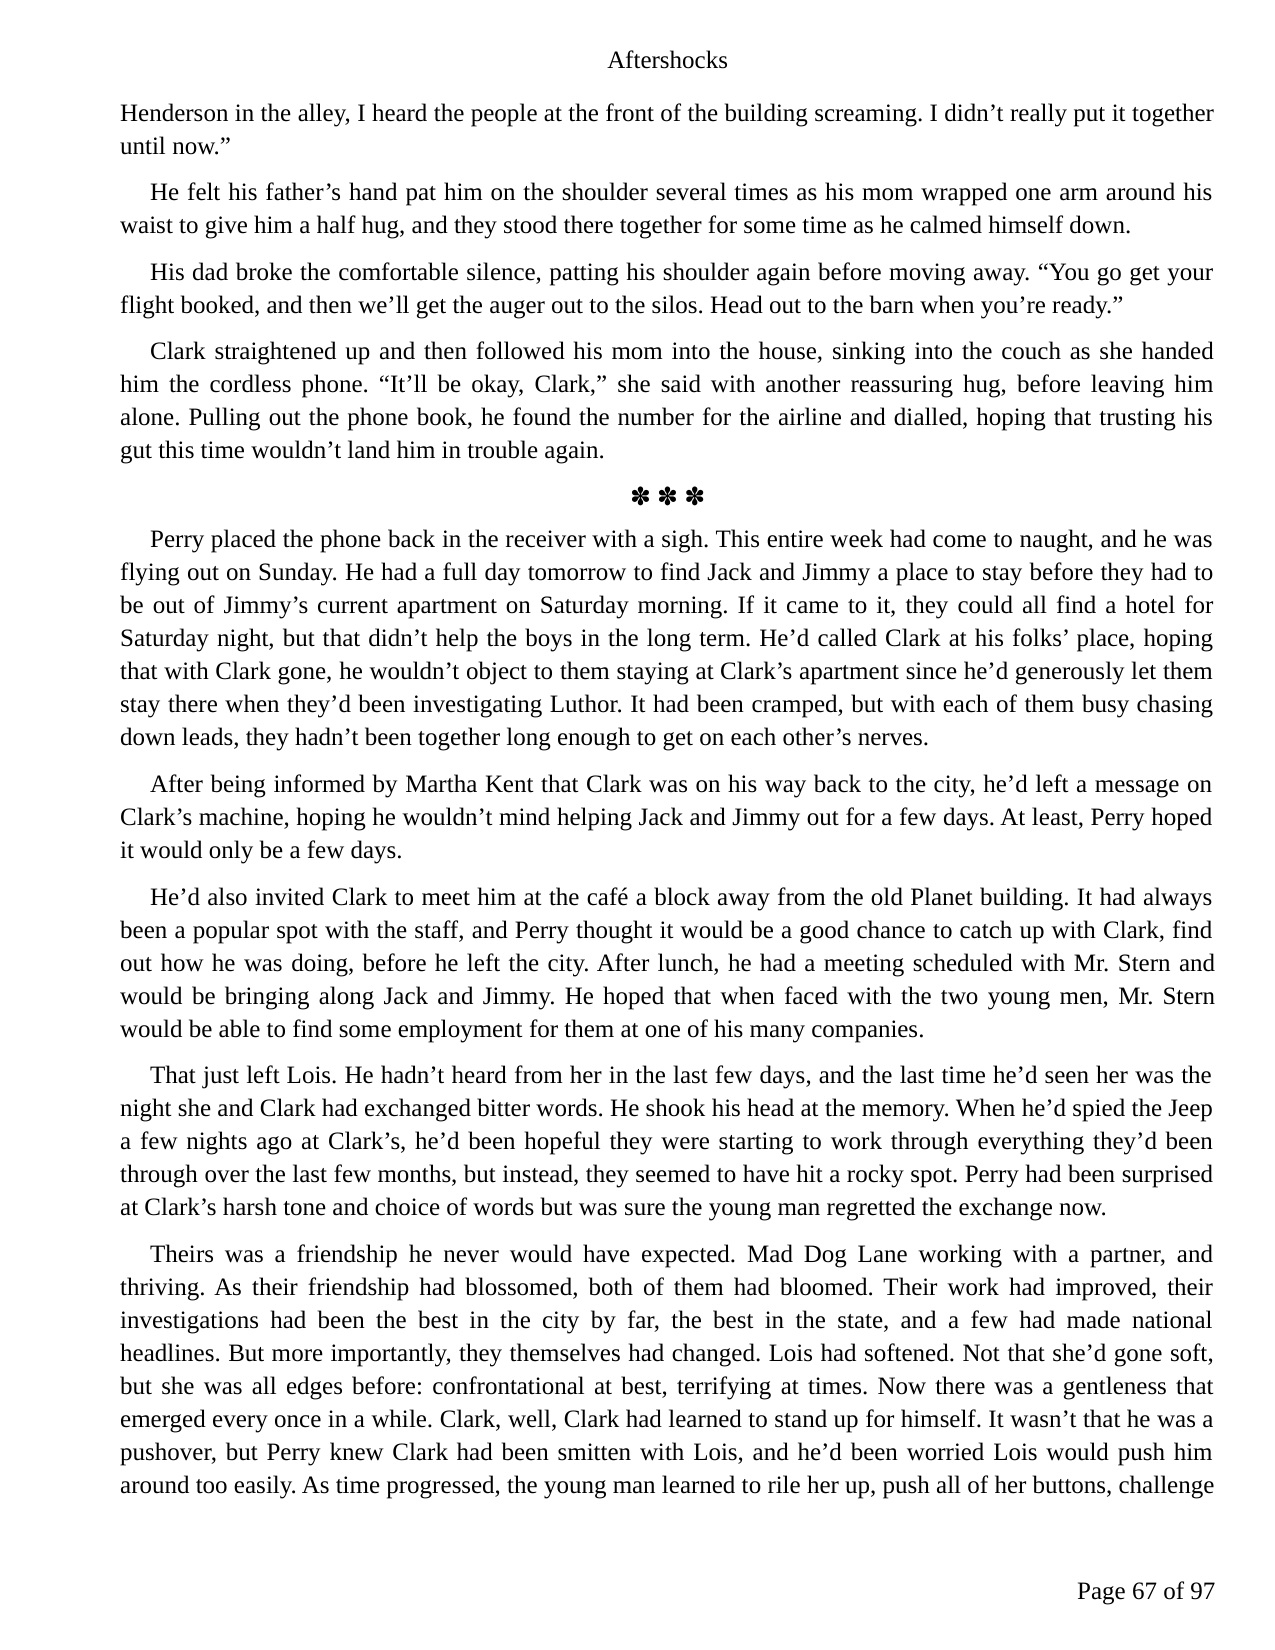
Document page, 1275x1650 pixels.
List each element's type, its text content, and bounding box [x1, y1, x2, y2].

text Clark straightened up and then followed his mom into the house, sinking into the couch as she handed him the cordless phone. “It’ll be okay, Clark,” she said with another reassuring hug, before leaving him alone. Pulling out the phone book, he found the number for the airline and dialled, hoping that trusting his gut this time wouldn’t land him in trouble again. [120, 336, 1215, 464]
text ✽ ✽ ✽ [120, 482, 1215, 511]
text That just left Lois. He hadn’t heard from her in the last few days, and the last time he’d seen her was the night she and Clark had exchanged bitter words. He shook his head at the memory. When he’d spied the Jeep a few nights ago at Clark’s, he’d been hopeful they were starting to work through everything they’d been through over the last few months, but instead, they seemed to have hit a rocky spot. Perry had been surprised at Clark’s harsh tone and choice of words but was sure the young man regretted the exchange now. [120, 1060, 1215, 1221]
text He’d also invited Clark to meet him at the café a block away from the old Planet building. It had always been a popular spot with the staff, and Perry thought it would be a good chance to catch up with Clark, find out how he was doing, before he left the city. After lunch, he had a meeting scheduled with Mr. Stern and would be bringing along Jack and Jimmy. He hoped that when faced with the two young men, Mr. Stern would be able to find some employment for them at one of his many companies. [120, 882, 1215, 1042]
text His dad broke the comfortable silence, patting his shoulder again before moving away. “You go get your flight booked, and then we’ll get the auger out to the silos. Head out to the barn when you’re ready.” [120, 257, 1215, 319]
text Theirs was a friendship he never would have expected. Mad Dog Lane working with a partner, and thriving. As their friendship had blossomed, both of them had bloomed. Their work had improved, their investigations had been the best in the city by far, the best in the state, and a few had made national headlines. But more importantly, they themselves had changed. Lois had softened. Not that she’d gone soft, but she was all edges before: confrontational at best, terrifying at times. Now there was a gentleness that emerged every once in a while. Clark, well, Clark had learned to stand up for himself. It wasn’t that he was a pushover, but Perry knew Clark had been smitten with Lois, and he’d been worried Lois would push him around too easily. As time progressed, the young man learned to rile her up, push all of her buttons, challenge [120, 1239, 1215, 1499]
text He felt his father’s hand pat him on the shoulder several times as his mom wrapped one arm around his waist to give him a half hug, and they stood there together for some time as he calmed himself down. [120, 177, 1215, 239]
text Perry placed the phone back in the receiver with a sigh. This entire week had come to naught, and he was flying out on Sunday. He had a full day tomorrow to find Jack and Jimmy a place to stay before they had to be out of Jimmy’s current apartment on Saturday morning. If it came to it, they could all find a hotel for Saturday night, but that didn’t help the boys in the long term. He’d called Clark at his folks’ place, hoping that with Clark gone, he wouldn’t object to them staying at Clark’s apartment since he’d generously let them stay there when they’d been investigating Luthor. It had been cramped, but with each of them busy chasing down leads, they hadn’t been together long enough to get on each other’s nerves. [120, 524, 1215, 751]
text Henderson in the alley, I heard the people at the front of the building screaming. I didn’t really put it together until now.” [120, 98, 1215, 159]
text After being informed by Martha Kent that Clark was on his way back to the city, he’d left a message on Clark’s machine, hoping he wouldn’t mind helping Jack and Jimmy out for a few days. At least, Perry hoped it would only be a few days. [120, 769, 1215, 864]
